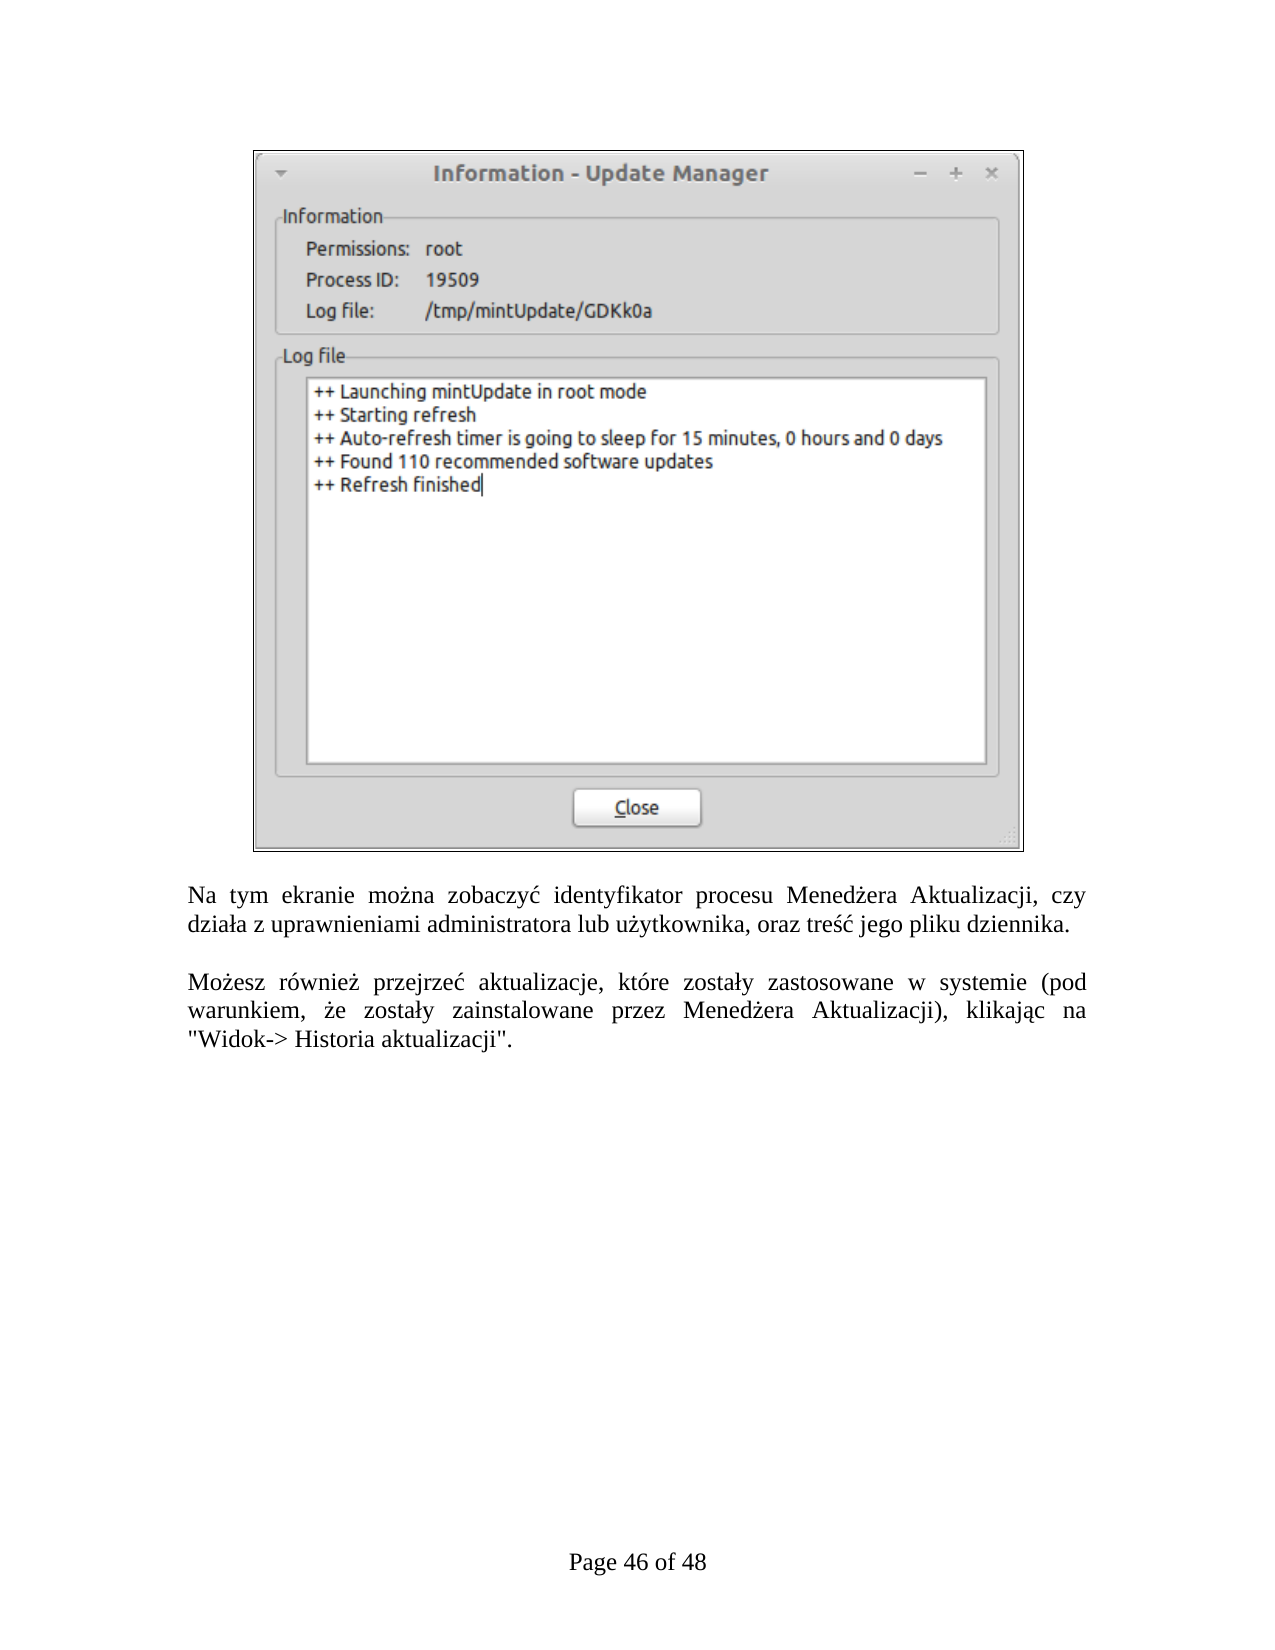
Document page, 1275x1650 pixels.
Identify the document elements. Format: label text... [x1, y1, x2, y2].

picture [255, 153, 1020, 849]
text Możesz również przejrzeć aktualizacje, które zostały zastosowane w systemie (pod warunkiem, że zostały zainstalowane przez Menedżera Aktualizacji), klikając na "Widok-> Historia aktualizacji". [187, 967, 1087, 1053]
text Na tym ekranie można zobaczyć identyfikator procesu Menedżera Aktualizacji, czy działa z uprawnieniami administratora lub użytkownika, oraz treść jego pliku dziennika. [187, 880, 1087, 938]
